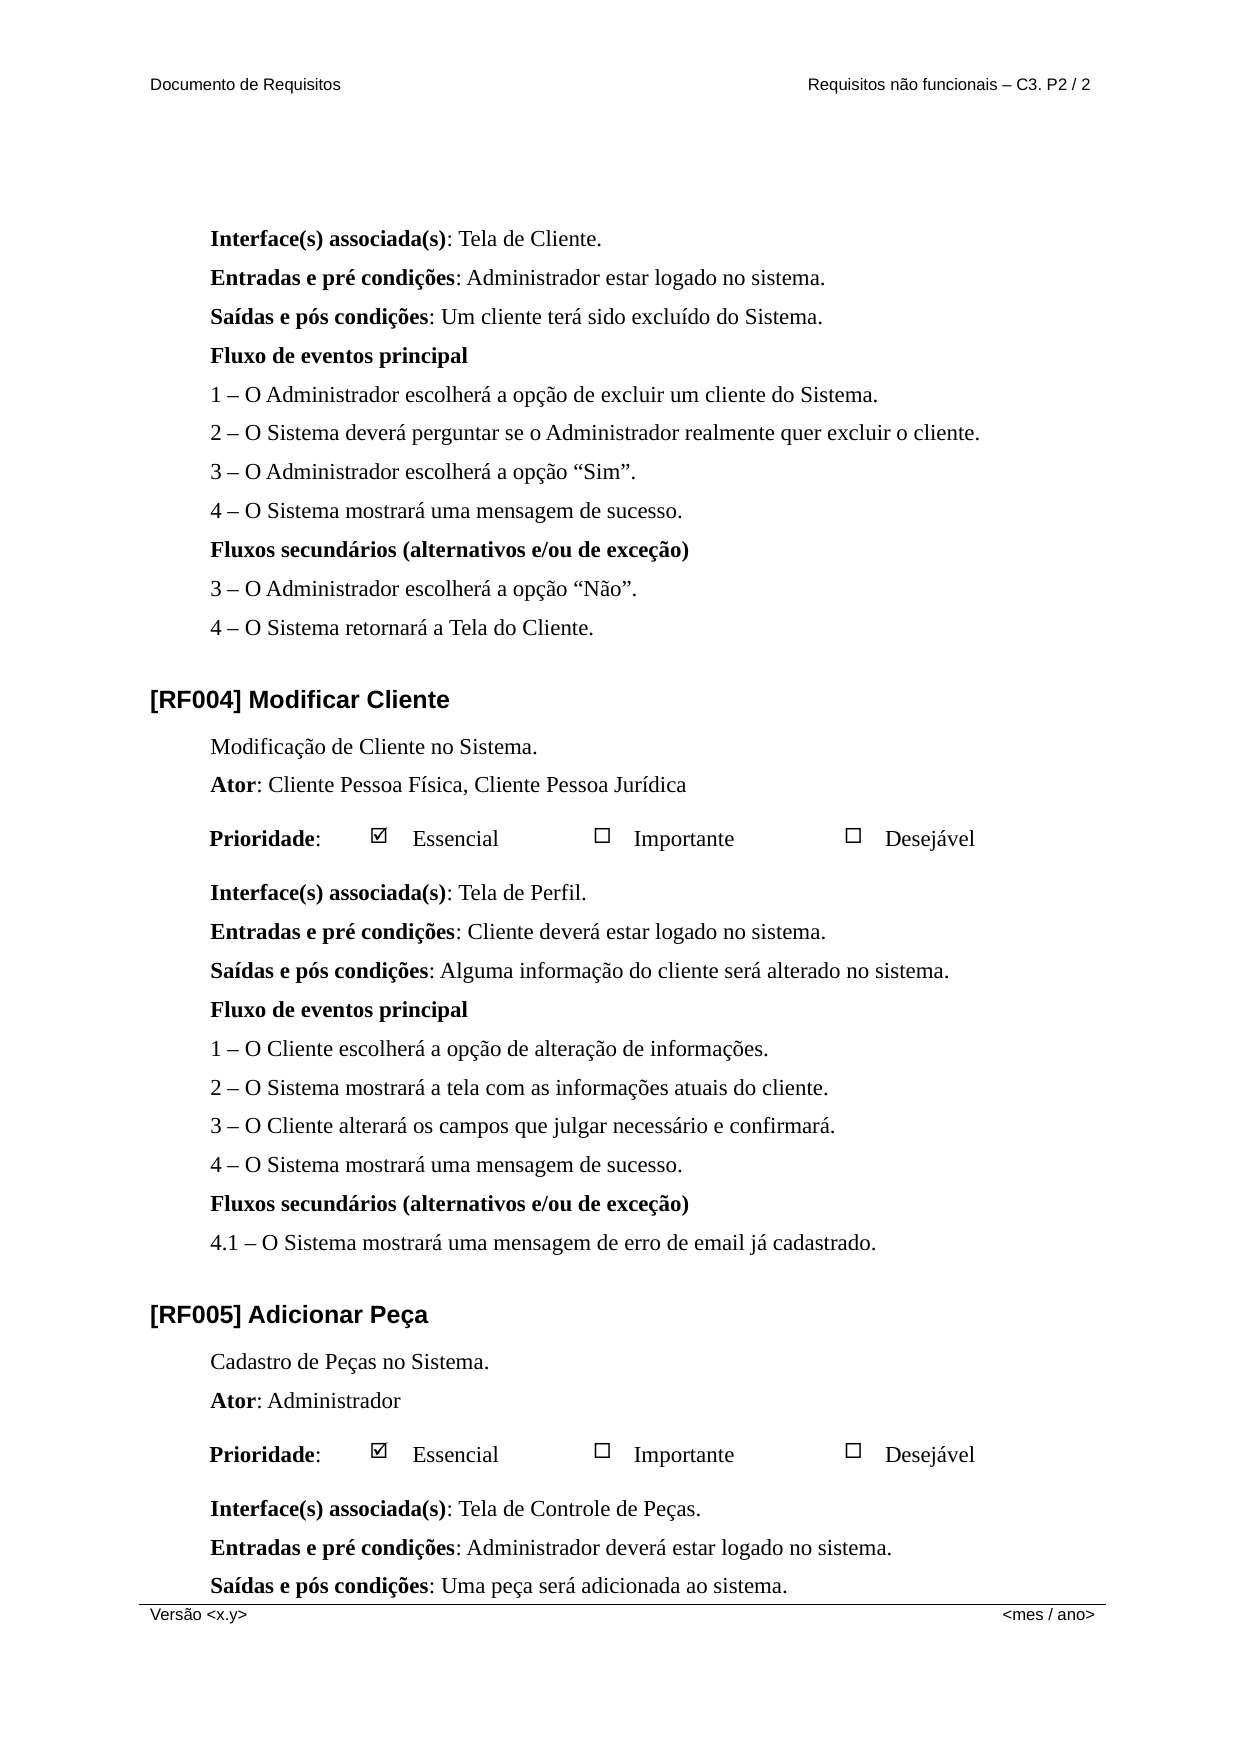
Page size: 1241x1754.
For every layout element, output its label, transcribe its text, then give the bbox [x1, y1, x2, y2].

table_header [874, 150, 1017, 219]
table_header Importante [623, 804, 829, 873]
table_header [194, 150, 357, 219]
text 3 – O Cliente alterará os campos que julgar necessário e confirmará. [210, 1112, 1090, 1139]
text Entradas e pré condições: Cliente deverá estar logado no sistema. [210, 918, 1090, 944]
text Modificação de Cliente no Sistema. [210, 733, 1090, 759]
table_header Essencial [401, 1420, 578, 1488]
text 4 – O Sistema mostrará uma mensagem de sucesso. [210, 1151, 1090, 1178]
table_header [578, 150, 622, 219]
text Fluxo de eventos principal [210, 342, 1090, 368]
table_header [401, 150, 578, 219]
table_header  [578, 1420, 622, 1488]
table_header Essencial [401, 804, 578, 873]
table_header Importante [623, 1420, 829, 1488]
table_header Desejável [874, 804, 1017, 873]
text [RF005] Adicionar Peça [150, 1301, 1090, 1329]
text Saídas e pós condições: Um cliente terá sido excluído do Sistema. [210, 303, 1090, 329]
table_header Desejável [874, 1420, 1017, 1488]
table_header  [357, 1420, 401, 1488]
text 1 – O Cliente escolherá a opção de alteração de informações. [210, 1035, 1090, 1061]
table_header [829, 150, 873, 219]
table_header Prioridade: [194, 804, 357, 873]
text 2 – O Sistema mostrará a tela com as informações atuais do cliente. [210, 1074, 1090, 1100]
text Entradas e pré condições: Administrador estar logado no sistema. [210, 264, 1090, 290]
text 3 – O Administrador escolherá a opção “Não”. [210, 575, 1090, 601]
text 4 – O Sistema retornará a Tela do Cliente. [210, 614, 1090, 640]
text Ator: Cliente Pessoa Física, Cliente Pessoa Jurídica [210, 772, 1090, 798]
text 2 – O Sistema deverá perguntar se o Administrador realmente quer excluir o cliente. [210, 419, 1090, 446]
text Fluxos secundários (alternativos e/ou de exceção) [210, 536, 1090, 562]
table_header Prioridade: [194, 1420, 357, 1488]
text Interface(s) associada(s): Tela de Controle de Peças. [210, 1495, 1090, 1521]
text Entradas e pré condições: Administrador deverá estar logado no sistema. [210, 1533, 1090, 1560]
table_header  [829, 804, 873, 873]
table_header [623, 150, 829, 219]
text Saídas e pós condições: Uma peça será adicionada ao sistema. [210, 1572, 1090, 1599]
text Fluxo de eventos principal [210, 996, 1090, 1022]
text [RF004] Modificar Cliente [150, 685, 1090, 714]
text 4 – O Sistema mostrará uma mensagem de sucesso. [210, 497, 1090, 523]
table_header [357, 150, 401, 219]
table_header  [578, 804, 622, 873]
text 3 – O Administrador escolherá a opção “Sim”. [210, 458, 1090, 485]
table_header  [357, 804, 401, 873]
text 4.1 – O Sistema mostrará uma mensagem de erro de email já cadastrado. [210, 1229, 1090, 1255]
text Interface(s) associada(s): Tela de Perfil. [210, 879, 1090, 906]
text Ator: Administrador [210, 1387, 1090, 1413]
text 1 – O Administrador escolherá a opção de excluir um cliente do Sistema. [210, 381, 1090, 407]
text Cadastro de Peças no Sistema. [210, 1348, 1090, 1374]
text Interface(s) associada(s): Tela de Cliente. [210, 225, 1090, 252]
text Saídas e pós condições: Alguma informação do cliente será alterado no sistema. [210, 957, 1090, 983]
table_header  [829, 1420, 873, 1488]
text Fluxos secundários (alternativos e/ou de exceção) [210, 1190, 1090, 1217]
